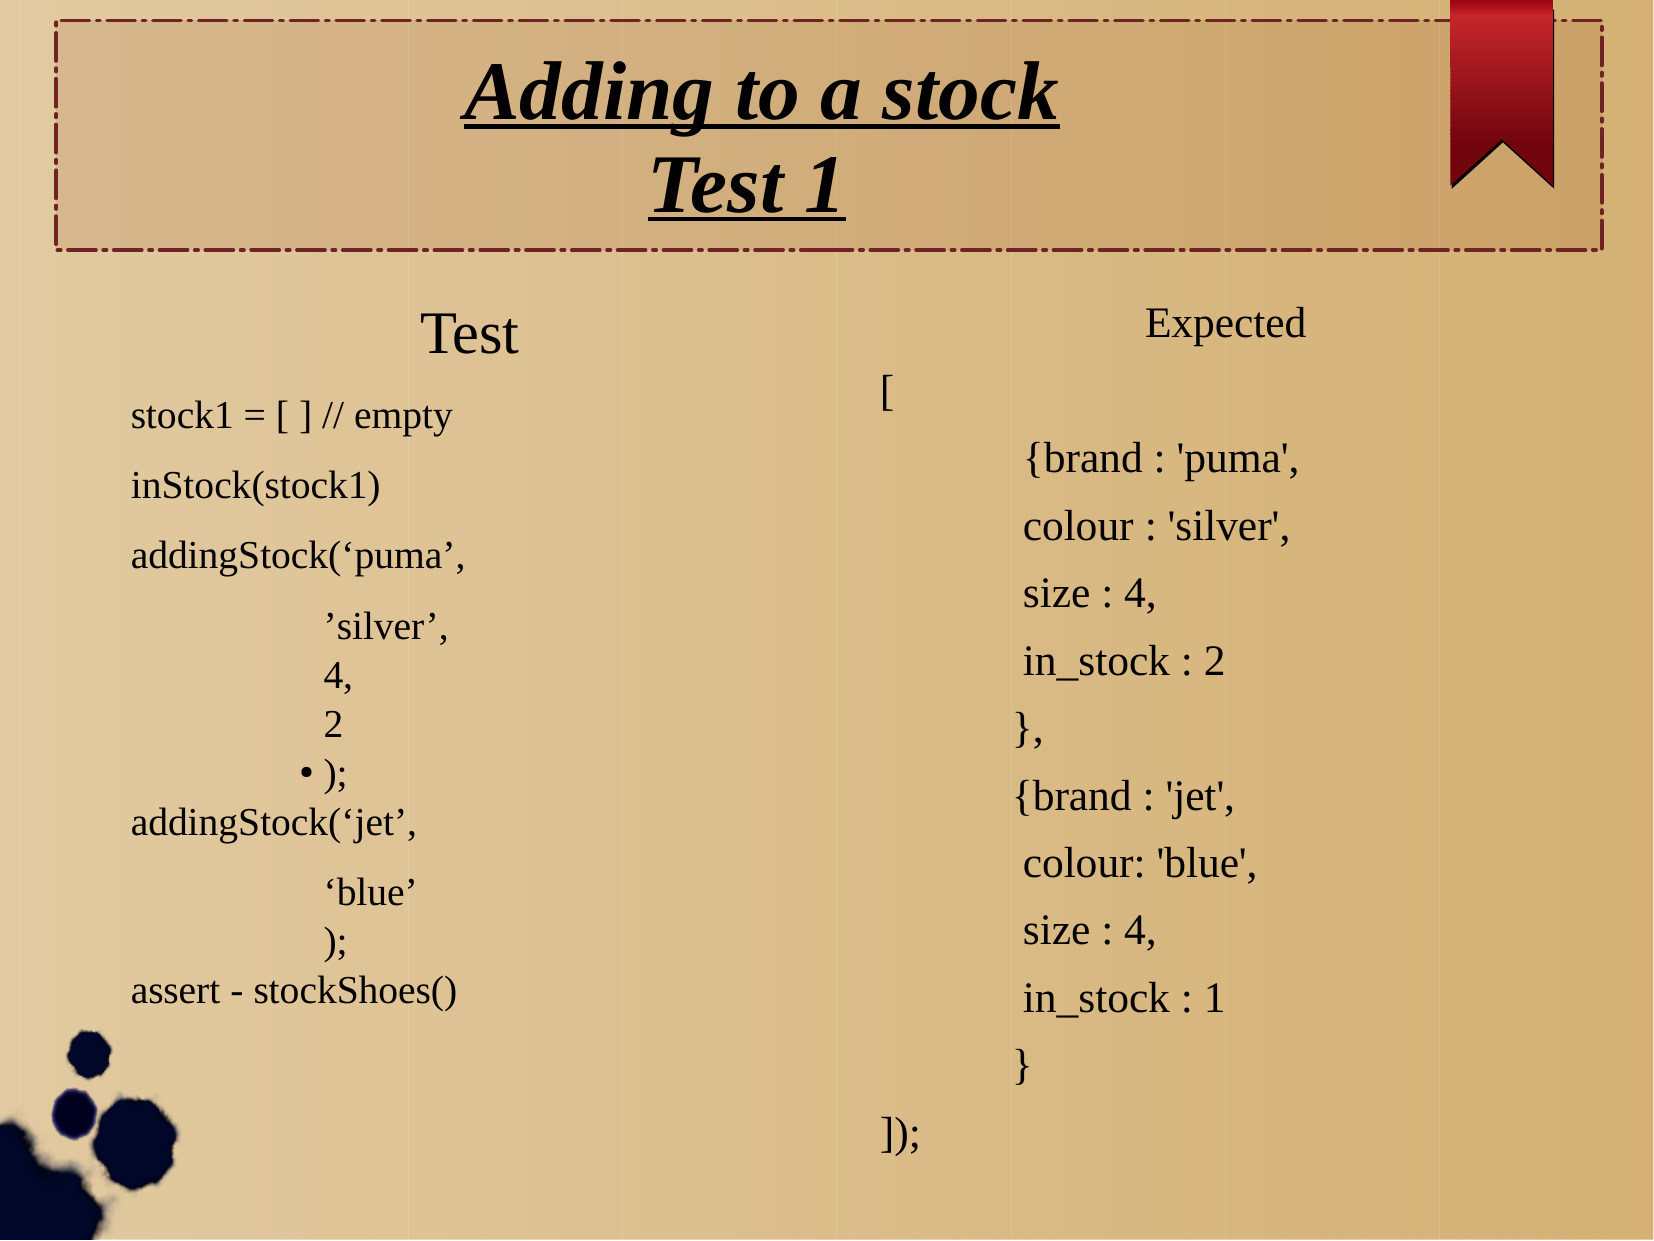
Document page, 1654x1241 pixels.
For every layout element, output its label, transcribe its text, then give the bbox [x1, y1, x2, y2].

title Adding to a stock Test 1 [82, 45, 1412, 231]
list Expected [ {brand : 'puma', colour : 'silver', size : 4, in_stock : 2 }, {brand : 'jet', colour: 'blue', size : 4, in_stock : 1 } ]); [845, 299, 1572, 1158]
list Test stock1 = [ ] // empty inStock(stock1) addingStock(‘puma’, ’silver’, 4, 2 ); addingStock(‘jet’, ‘blue’ ); assert - stockShoes() [82, 299, 809, 1019]
